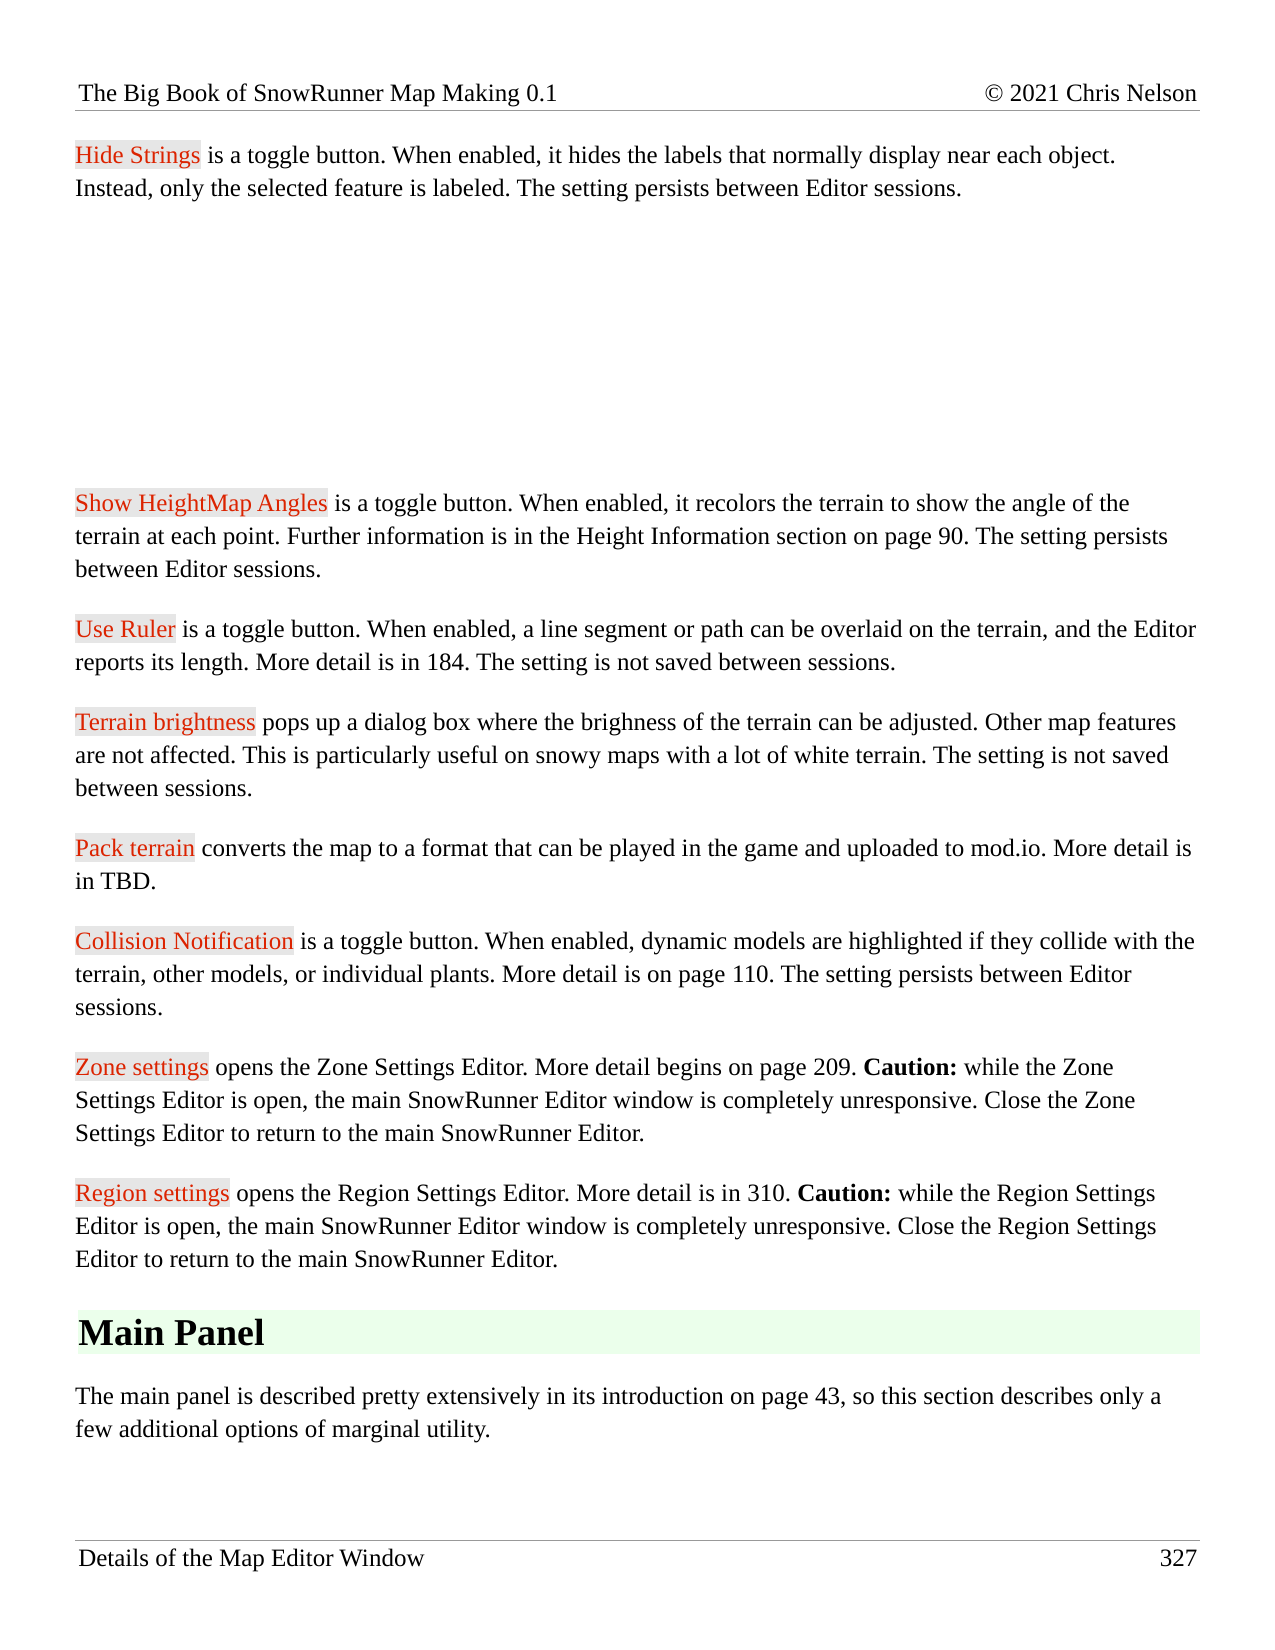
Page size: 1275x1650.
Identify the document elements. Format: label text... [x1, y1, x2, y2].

text The main panel is described pretty extensively in its introduction on page 43, so this section describes only a few additional options of marginal utility. [75, 1381, 1200, 1443]
text Use Ruler is a toggle button. When enabled, a line segment or path can be overlaid on the terrain, and the Editor reports its length. More detail is in 184. The setting is not saved between sessions. [75, 614, 1200, 676]
text Show HeightMap Angles is a toggle button. When enabled, it recolors the terrain to show the angle of the terrain at each point. Further information is in the Height Information section on page 90. The setting persists between Editor sessions. [75, 488, 1200, 583]
text Pack terrain converts the map to a format that can be played in the game and uploaded to mod.io. More detail is in TBD. [75, 833, 1200, 895]
text Terrain brightness pops up a dialog box where the brighness of the terrain can be adjusted. Other map features are not affected. This is particularly useful on snowy maps with a lot of white terrain. The setting is not saved between sessions. [75, 707, 1200, 802]
text Region settings opens the Region Settings Editor. More detail is in 310. Caution: while the Region Settings Editor is open, the main SnowRunner Editor window is completely unresponsive. Close the Region Settings Editor to return to the main SnowRunner Editor. [75, 1178, 1200, 1273]
subtitle Main Panel [78, 1310, 1200, 1354]
text Hide Strings is a toggle button. When enabled, it hides the labels that normally display near each object. Instead, only the selected feature is labeled. The setting persists between Editor sessions. [75, 140, 1200, 202]
text Collision Notification is a toggle button. When enabled, dynamic models are highlighted if they collide with the terrain, other models, or individual plants. More detail is on page 110. The setting persists between Editor sessions. [75, 926, 1200, 1021]
text Zone settings opens the Zone Settings Editor. More detail begins on page 209. Caution: while the Zone Settings Editor is open, the main SnowRunner Editor window is completely unresponsive. Close the Zone Settings Editor to return to the main SnowRunner Editor. [75, 1052, 1200, 1147]
